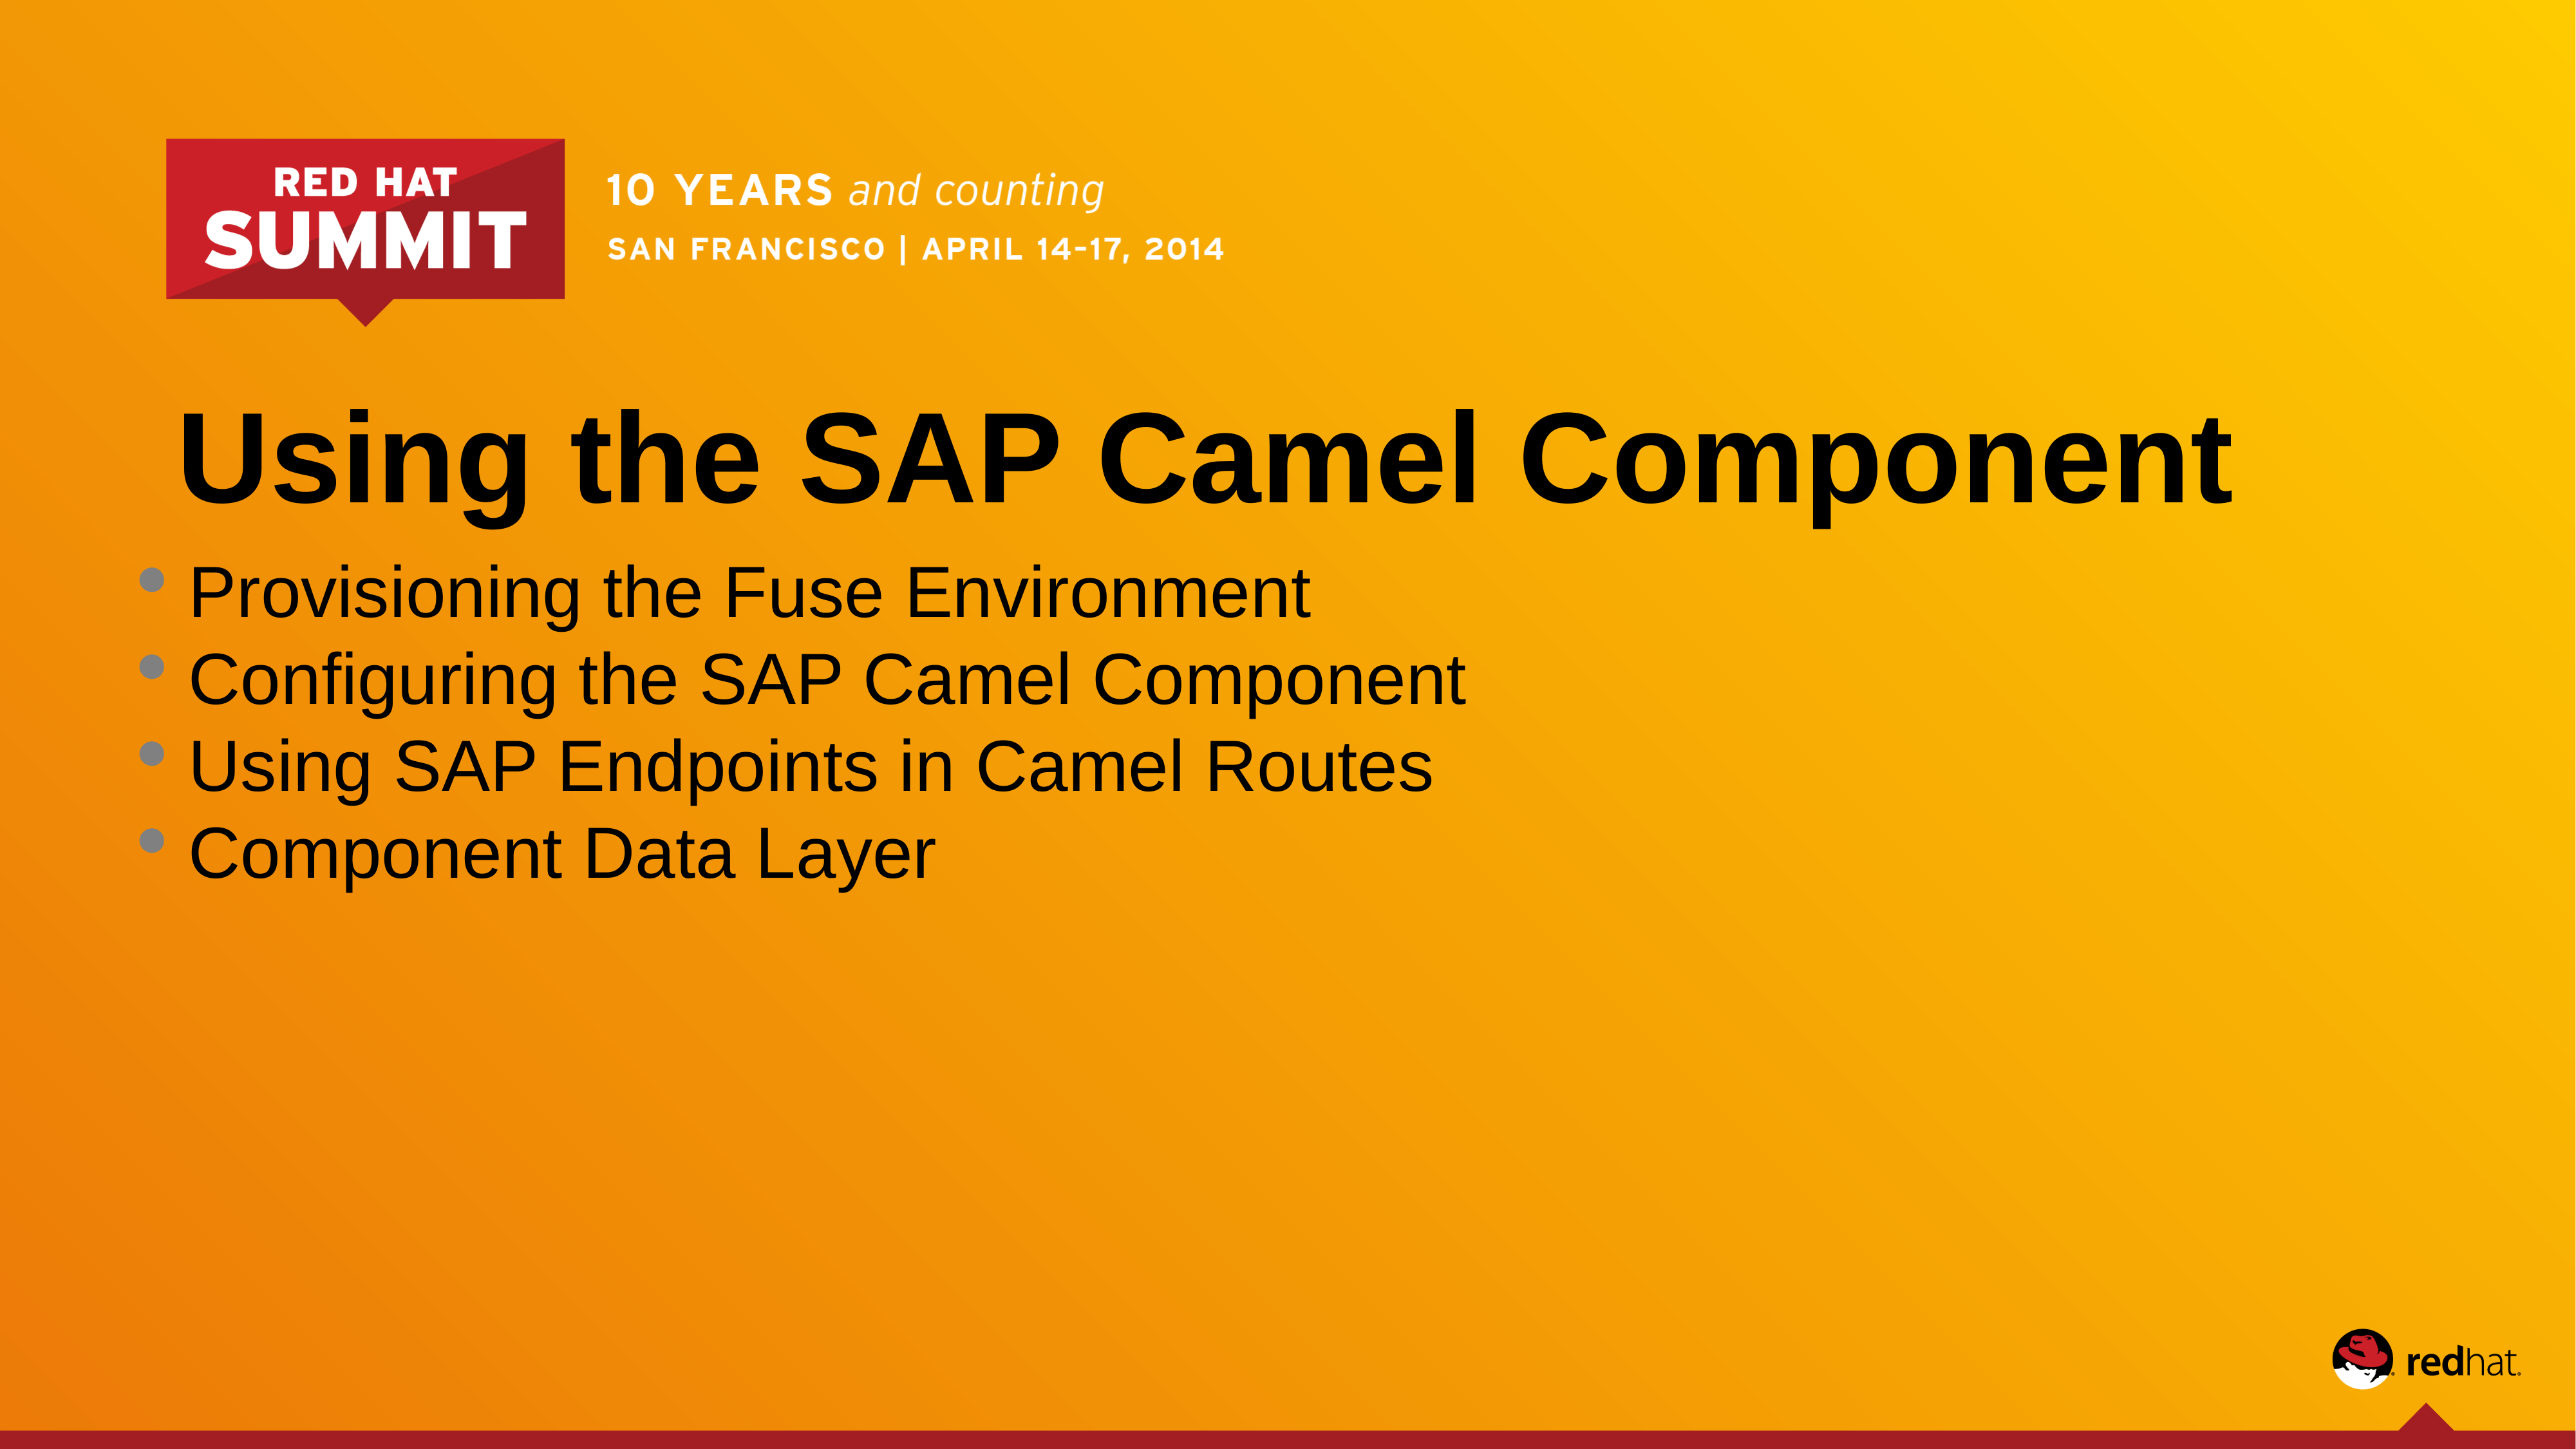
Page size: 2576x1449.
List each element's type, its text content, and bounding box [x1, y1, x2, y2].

title Using the SAP Camel Component [131, 330, 2449, 572]
list Provisioning the Fuse Environment Configuring the SAP Camel Component Using SAP Endpoints in Camel Routes Component Data Layer [129, 539, 2447, 1449]
picture [0, 0, 2576, 1449]
